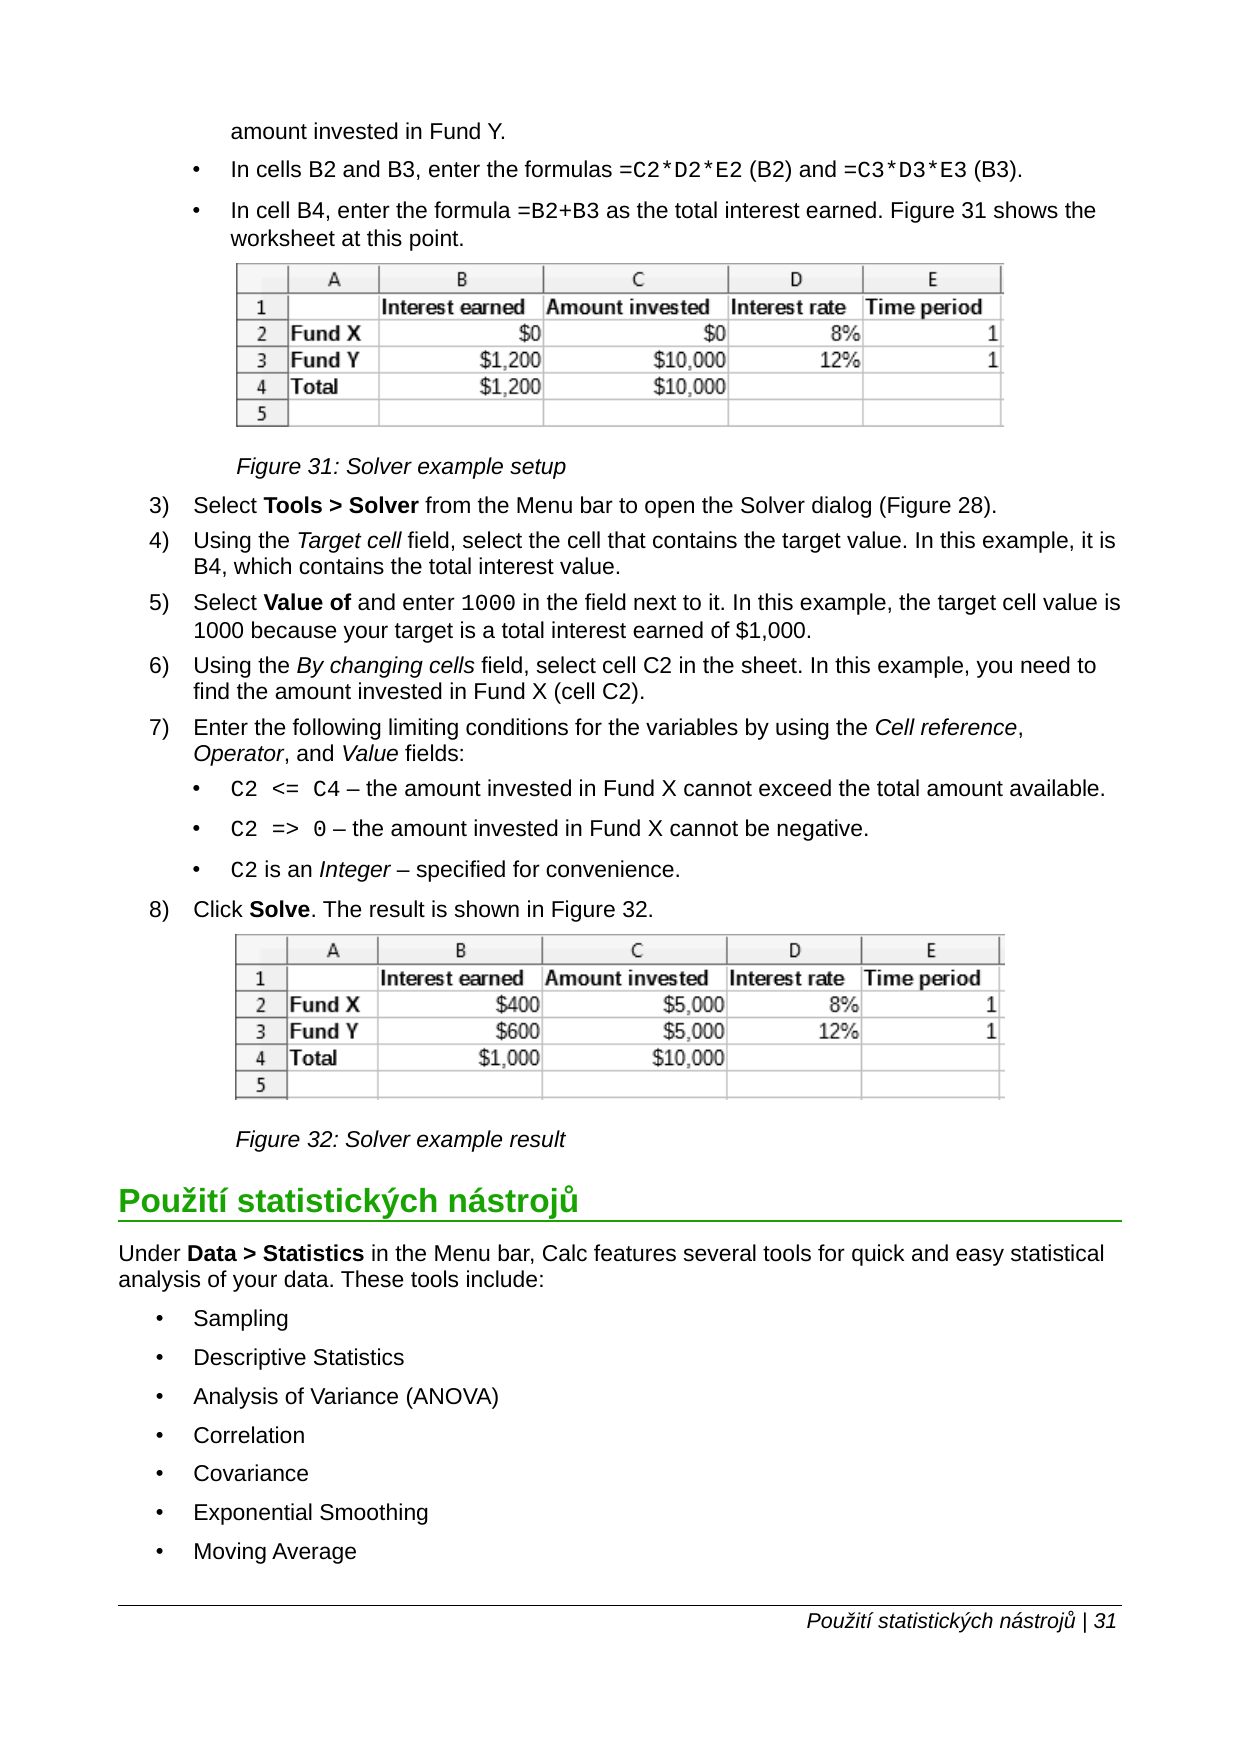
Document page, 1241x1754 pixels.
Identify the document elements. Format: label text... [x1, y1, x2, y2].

list Correlation [156, 1422, 1122, 1448]
list Select Value of and enter 1000 in the field next to it. In this example, the target cell value is 1000 because your target is a total interest earned of $1,000. [169, 588, 1122, 643]
list C2 is an Integer – specified for convenience. [192, 856, 1122, 884]
list Covariance [156, 1460, 1122, 1487]
list Using the Target cell field, select the cell that contains the target value. In this example, it is B4, which contains the total interest value. [169, 527, 1122, 579]
list In cells B2 and B3, enter the formulas =C2*D2*E2 (B2) and =C3*D3*E3 (B3). [192, 156, 1122, 185]
list C2 => 0 – the amount invested in Fund X cannot be negative. [192, 815, 1122, 844]
list In cell B4, enter the formula =B2+B3 as the total interest earned. Figure 31 shows the worksheet at this point. [192, 197, 1122, 251]
picture [236, 263, 1005, 427]
text Under Data > Statistics in the Menu bar, Calc features several tools for quick and easy statistical analysis of your data. These tools include: [118, 1240, 1122, 1292]
picture [235, 934, 1005, 1100]
list Sampling [156, 1305, 1122, 1331]
list amount invested in Fund Y. [192, 118, 1122, 144]
list Moving Average [156, 1538, 1122, 1564]
text Figure 31: Solver example setup [236, 427, 1004, 480]
list Using the By changing cells field, select cell C2 in the sheet. In this example, you need to find the amount invested in Fund X (cell C2). [169, 652, 1122, 705]
list C2 <= C4 – the amount invested in Fund X cannot exceed the total amount available. [192, 775, 1122, 803]
list Enter the following limiting conditions for the variables by using the Cell reference, Operator, and Value fields: [169, 713, 1122, 766]
subtitle Použití statistických nástrojů [118, 1182, 1122, 1220]
list Descriptive Statistics [156, 1344, 1122, 1370]
list Click Solve. The result is shown in Figure 32. [169, 896, 1122, 922]
list Select Tools > Solver from the Menu bar to open the Solver dialog (Figure 28). [169, 492, 1122, 518]
text Figure 32: Solver example result [235, 1100, 1005, 1152]
list Analysis of Variance (ANOVA) [156, 1383, 1122, 1409]
list Exponential Smoothing [156, 1499, 1122, 1526]
